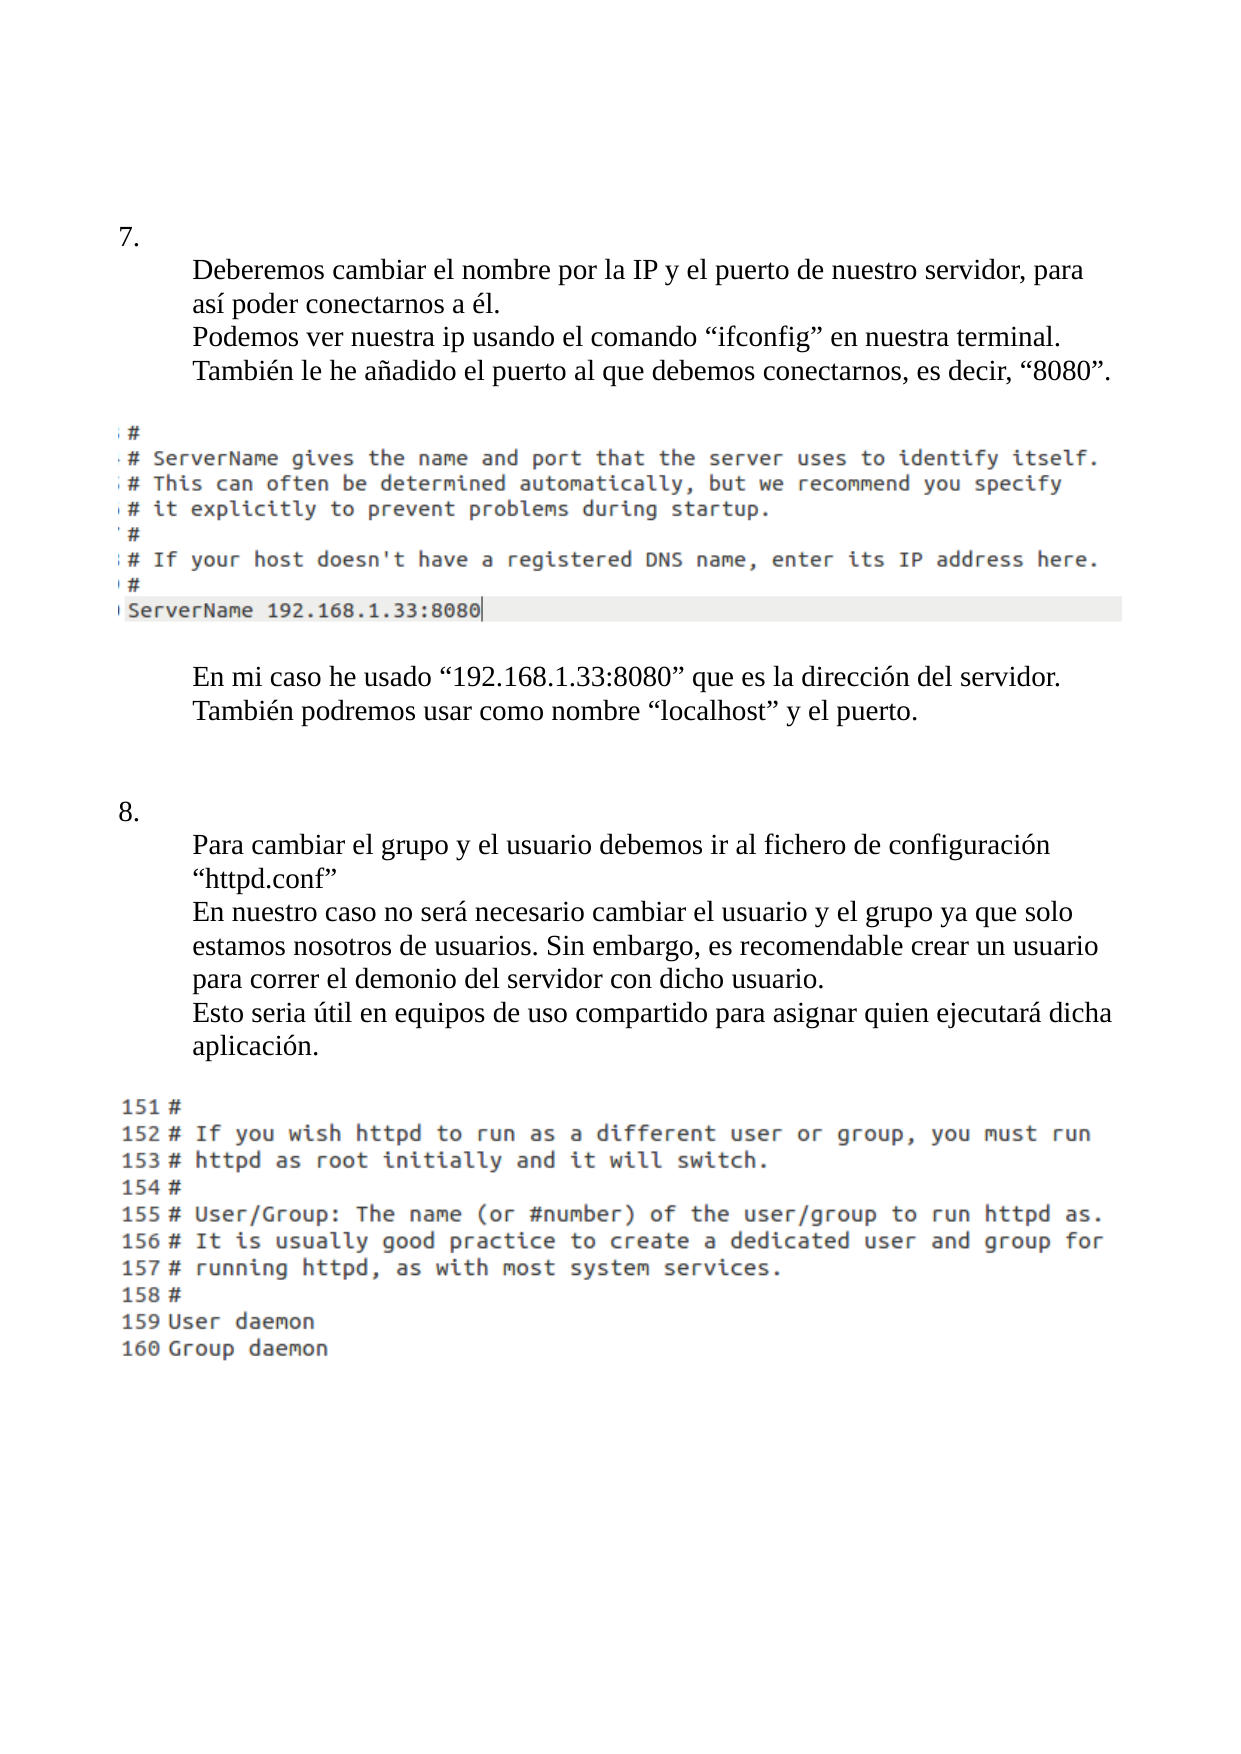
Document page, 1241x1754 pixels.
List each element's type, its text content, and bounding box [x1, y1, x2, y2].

text Podemos ver nuestra ip usando el comando “ifconfig” en nuestra terminal. [118, 319, 1122, 353]
picture [118, 420, 1123, 626]
text En mi caso he usado “192.168.1.33:8080” que es la dirección del servidor. [118, 659, 1122, 693]
text Para cambiar el grupo y el usuario debemos ir al fichero de configuración “httpd.conf” [118, 827, 1122, 894]
text También le he añadido el puerto al que debemos conectarnos, es decir, “8080”. [118, 353, 1122, 386]
text Deberemos cambiar el nombre por la IP y el puerto de nuestro servidor, para así poder conectarnos a él. [118, 252, 1122, 319]
text 8. [118, 794, 1122, 827]
text 7. [118, 219, 1122, 252]
text Esto seria útil en equipos de uso compartido para asignar quien ejecutará dicha aplicación. [118, 995, 1122, 1062]
text En nuestro caso no será necesario cambiar el usuario y el grupo ya que solo estamos nosotros de usuarios. Sin embargo, es recomendable crear un usuario para correr el demonio del servidor con dicho usuario. [118, 894, 1122, 995]
text También podremos usar como nombre “localhost” y el puerto. [118, 693, 1122, 727]
picture [118, 1095, 1123, 1365]
